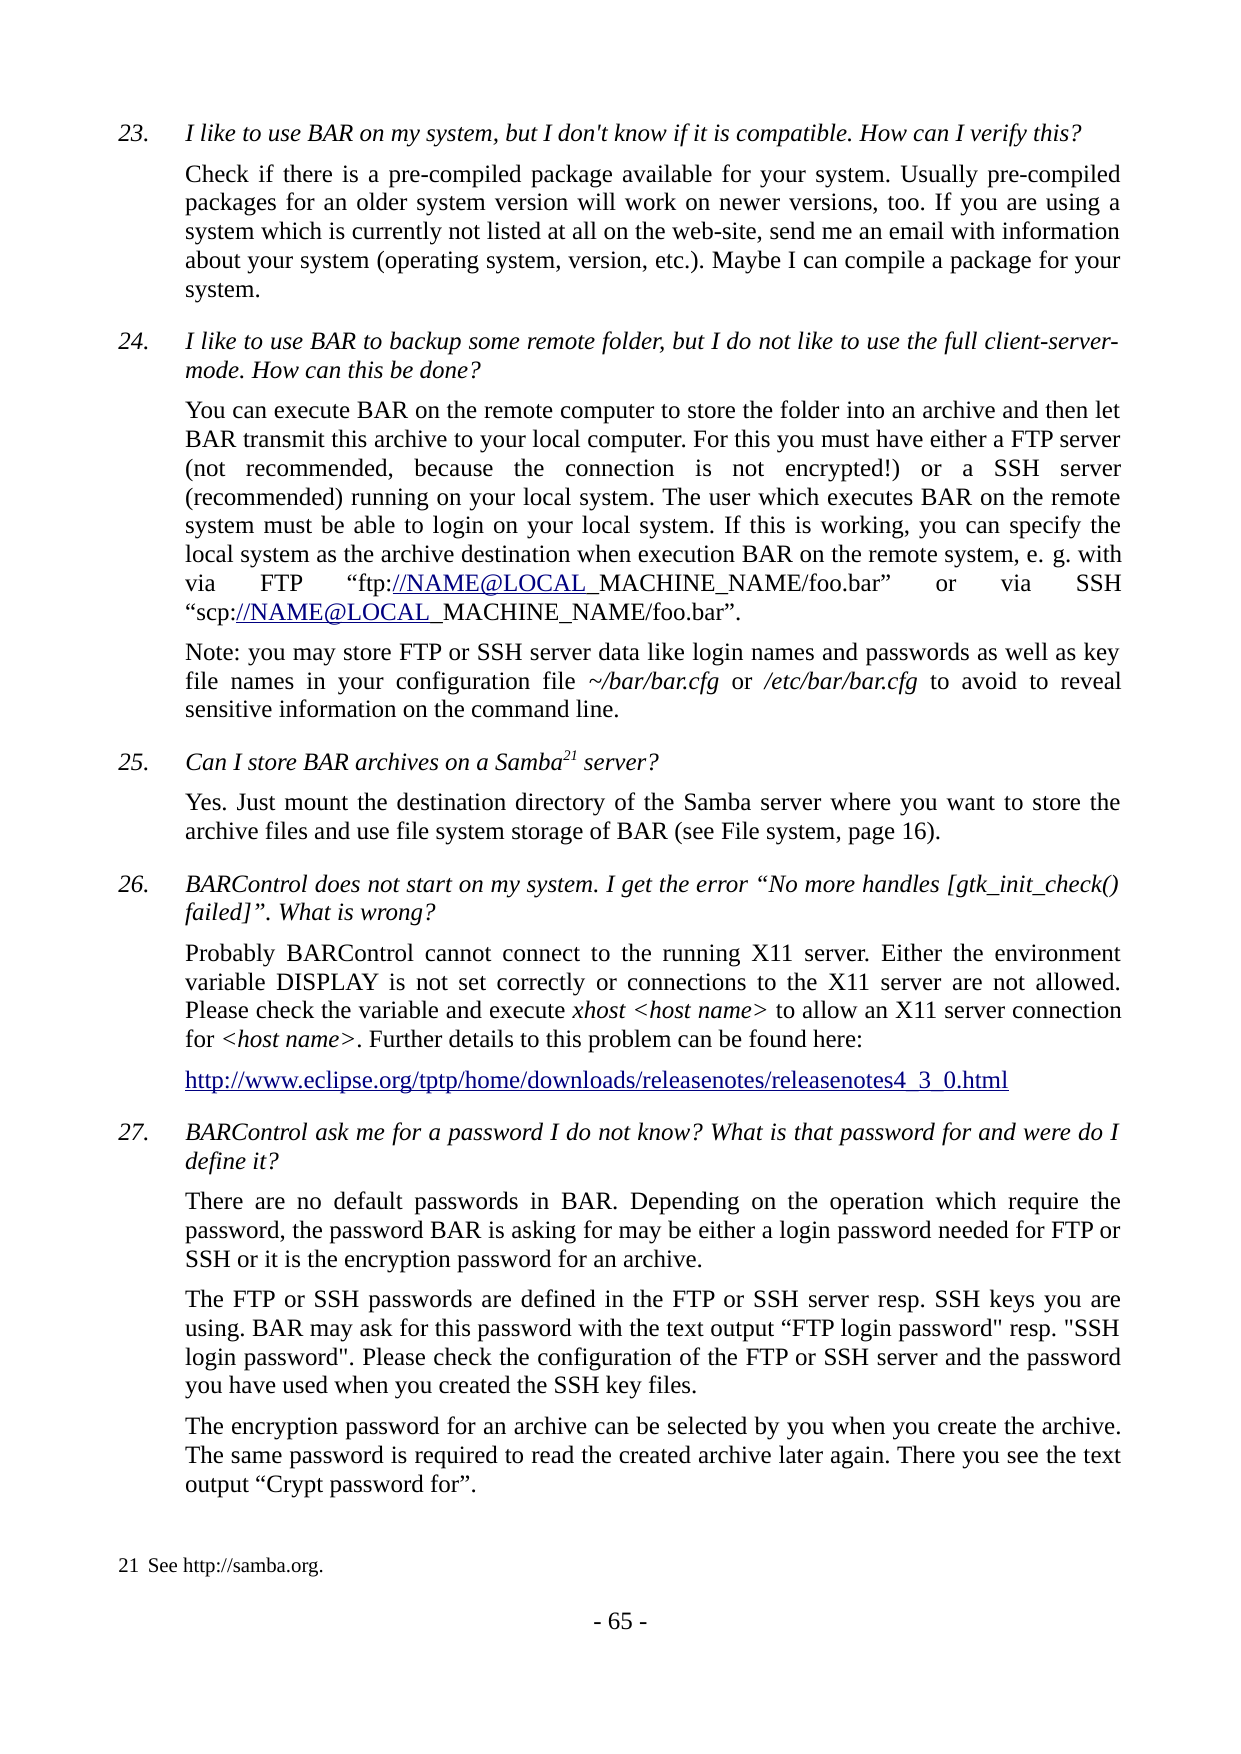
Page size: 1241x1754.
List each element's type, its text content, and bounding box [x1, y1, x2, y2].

text There are no default passwords in BAR. Depending on the operation which require the password, the password BAR is asking for may be either a login password needed for FTP or SSH or it is the encryption password for an archive. [185, 1186, 1122, 1273]
text Check if there is a pre-compiled package available for your system. Usually pre-compiled packages for an older system version will work on newer versions, too. If you are using a system which is currently not listed at all on the web-site, send me an email with information about your system (operating system, version, etc.). Maybe I can compile a package for your system. [185, 159, 1122, 302]
text The encryption password for an archive can be selected by you when you create the archive. The same password is required to read the created archive later again. There you see the text output “Crypt password for”. [185, 1411, 1122, 1497]
list I like to use BAR on my system, but I don't know if it is compatible. How can I verify this? [118, 118, 1122, 147]
text Note: you may store FTP or SSH server data like login names and passwords as well as key file names in your configuration file ~/bar/bar.cfg or /etc/bar/bar.cfg to avoid to reveal sensitive information on the command line. [185, 637, 1122, 723]
list BARControl ask me for a password I do not know? What is that password for and were do I define it? [118, 1117, 1122, 1174]
list I like to use BAR to backup some remote folder, but I do not like to use the full client-server-mode. How can this be done? [118, 326, 1122, 383]
list See http://samba.org. [118, 1553, 1122, 1577]
list BARControl does not start on my system. I get the error “No more handles [gtk_init_check() failed]”. What is wrong? [118, 869, 1122, 926]
list Can I store BAR archives on a Samba server? [118, 747, 1122, 776]
text Probably BARControl cannot connect to the running X11 server. Either the environment variable DISPLAY is not set correctly or connections to the X11 server are not allowed. Please check the variable and execute xhost <host name> to allow an X11 server connection for <host name>. Further details to this problem can be found here: [185, 938, 1122, 1053]
text Yes. Just mount the destination directory of the Samba server where you want to store the archive files and use file system storage of BAR (see File system, page 16). [185, 787, 1122, 845]
text The FTP or SSH passwords are defined in the FTP or SSH server resp. SSH keys you are using. BAR may ask for this password with the text output “FTP login password" resp. "SSH login password". Please check the configuration of the FTP or SSH server and the password you have used when you created the SSH key files. [185, 1284, 1122, 1399]
text http://www.eclipse.org/tptp/home/downloads/releasenotes/releasenotes4_3_0.html [185, 1065, 1122, 1093]
text You can execute BAR on the remote computer to store the folder into an archive and then let BAR transmit this archive to your local computer. For this you must have either a FTP server (not recommended, because the connection is not encrypted!) or a SSH server (recommended) running on your local system. The user which executes BAR on the remote system must be able to login on your local system. If this is working, you can specify the local system as the archive destination when execution BAR on the remote system, e. g. with via FTP “ftp://NAME@LOCAL_MACHINE_NAME/foo.bar” or via SSH “scp://NAME@LOCAL_MACHINE_NAME/foo.bar”. [185, 395, 1122, 625]
